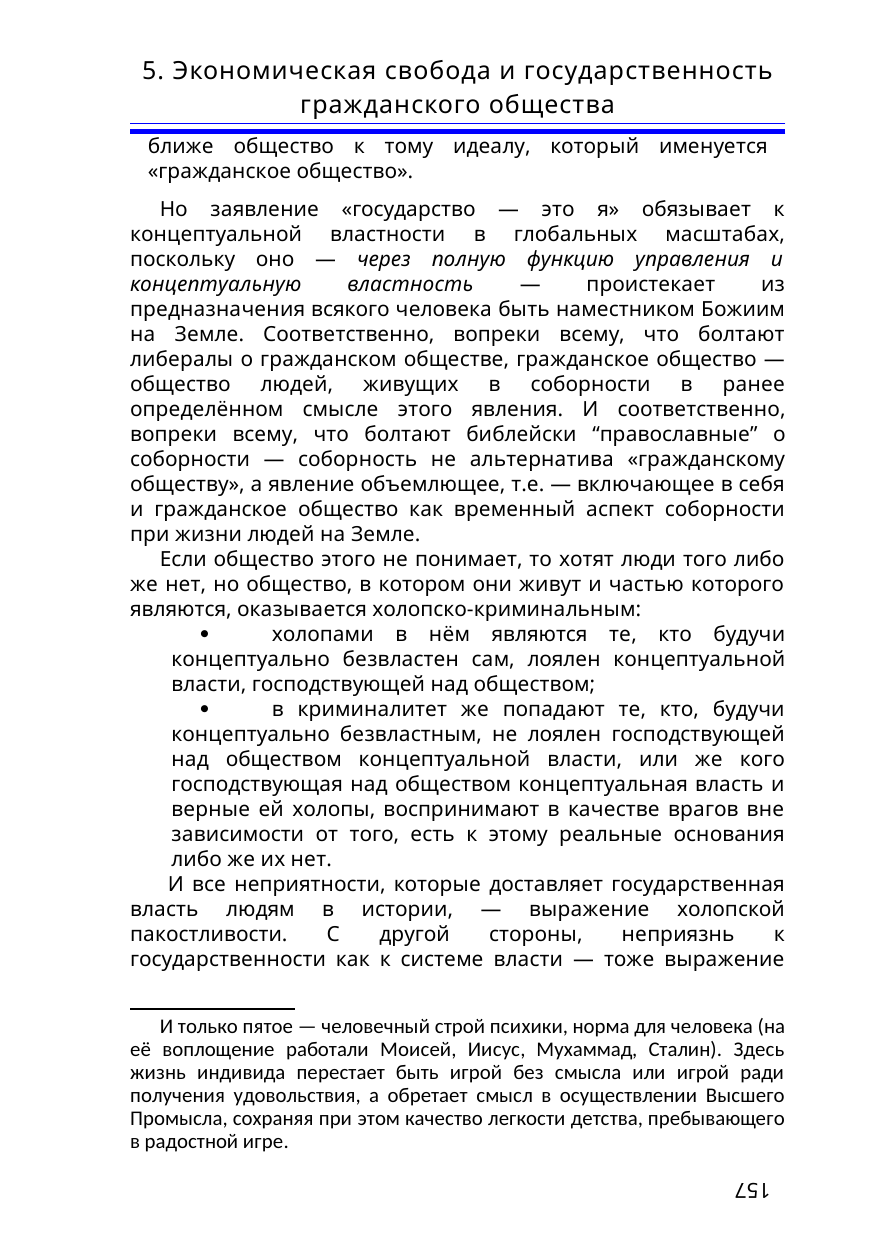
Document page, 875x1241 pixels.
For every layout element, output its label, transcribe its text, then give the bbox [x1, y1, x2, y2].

list холопами в нём являются те, кто будучи концептуально безвластен сам, лоялен концептуальной власти, господствующей над обществом; [171, 621, 785, 696]
list в криминалитет же попадают те, кто, будучи концептуально безвластным, не лоялен господствующей над обществом концептуальной власти, или же кого господствующая над обществом концептуальная власть и верные ей холопы, воспринимают в качестве врагов вне зависимости от того, есть к этому реальные основания либо же их нет. [171, 696, 785, 871]
text И все неприятности, которые доставляет государственная власть людям в истории, — выражение холопской пакостливости. С другой стороны, неприязнь к государственности как к системе власти — тоже выражение [130, 871, 785, 971]
text Но заявление «государство — это я» обязывает к концептуальной властности в глобальных масштабах, поскольку оно — через полную функцию управления и концептуальную властность — проистекает из предназначения всякого человека быть наместником Божиим на Земле. Соответственно, вопреки всему, что болтают либералы о гражданском обществе, гражданское общество — общество людей, живущих в соборности в ранее определённом смысле этого явления. И соответственно, вопреки всему, что болтают библейски “православные” о соборности — соборность не альтернатива «гражданскому обществу», а явление объемлющее, т.е. — включающее в себя и гражданское общество как временный аспект соборности при жизни людей на Земле. [130, 196, 785, 546]
text ближе общество к тому идеалу, который именуется «гражданское общество». [148, 134, 768, 184]
text Если общество этого не понимает, то хотят люди того либо же нет, но общество, в котором они живут и частью которого являются, оказывается холопско-криминальным: [130, 546, 785, 621]
text И только пятое — человечный строй психики, норма для человека (на её воплощение работали Моисей, Иисус, Мухаммад, Сталин). Здесь жизнь индивида перестает быть игрой без смысла или игрой ради получения удовольствия, а обретает смысл в осуществлении Высшего Промысла, сохраняя при этом качество легкости детства, пребывающего в радостной игре. [130, 1015, 785, 1153]
